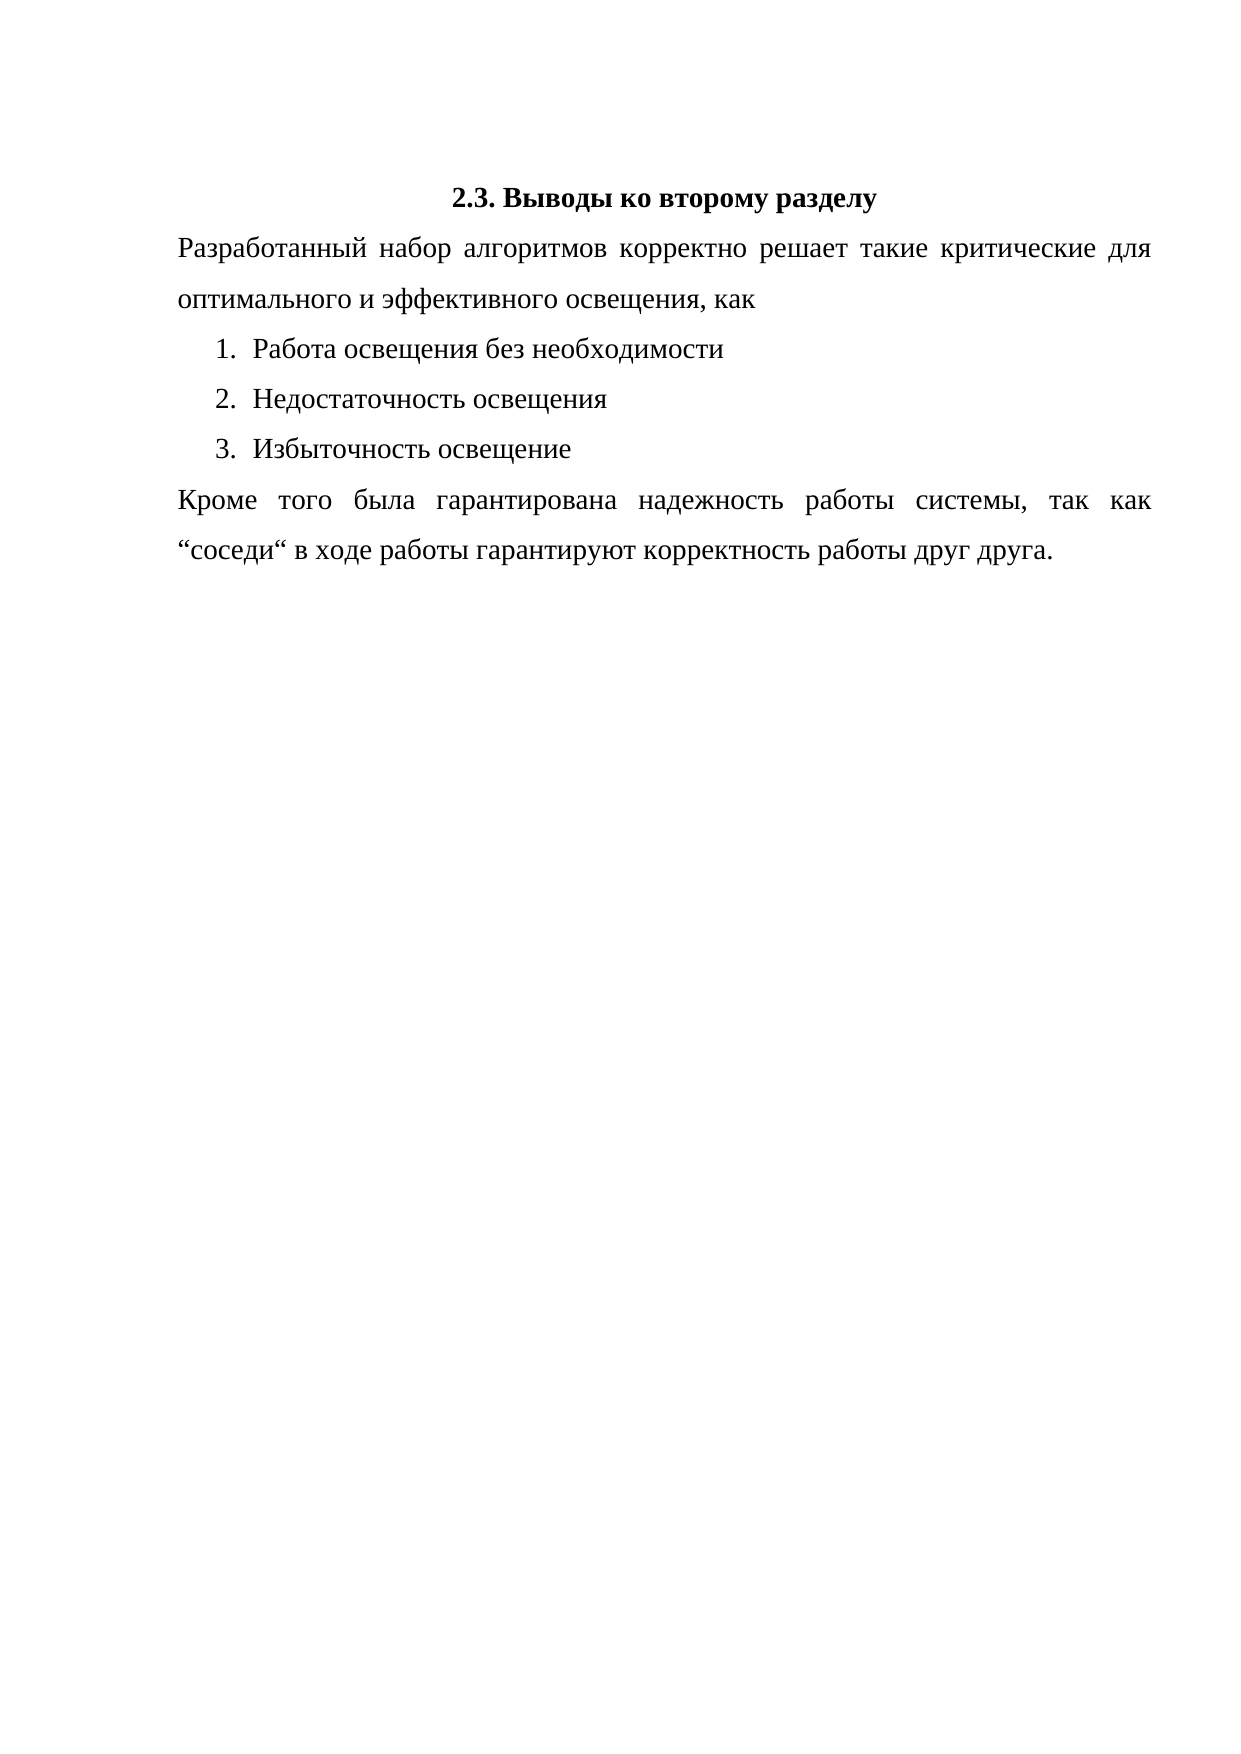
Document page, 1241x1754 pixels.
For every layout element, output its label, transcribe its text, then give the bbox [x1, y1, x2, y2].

list Работа освещения без необходимости [215, 331, 1152, 364]
text Разработанный набор алгоритмов корректно решает такие критические для оптимального и эффективного освещения, как [177, 230, 1152, 314]
text 2.3. Выводы ко второму разделу [177, 180, 1152, 214]
list Кроме того была гарантирована надежность работы системы, так как “соседи“ в ходе работы гарантируют корректность работы друг друга. [177, 482, 1152, 566]
list Избыточность освещение [215, 432, 1152, 465]
list Недостаточность освещения [215, 381, 1152, 415]
